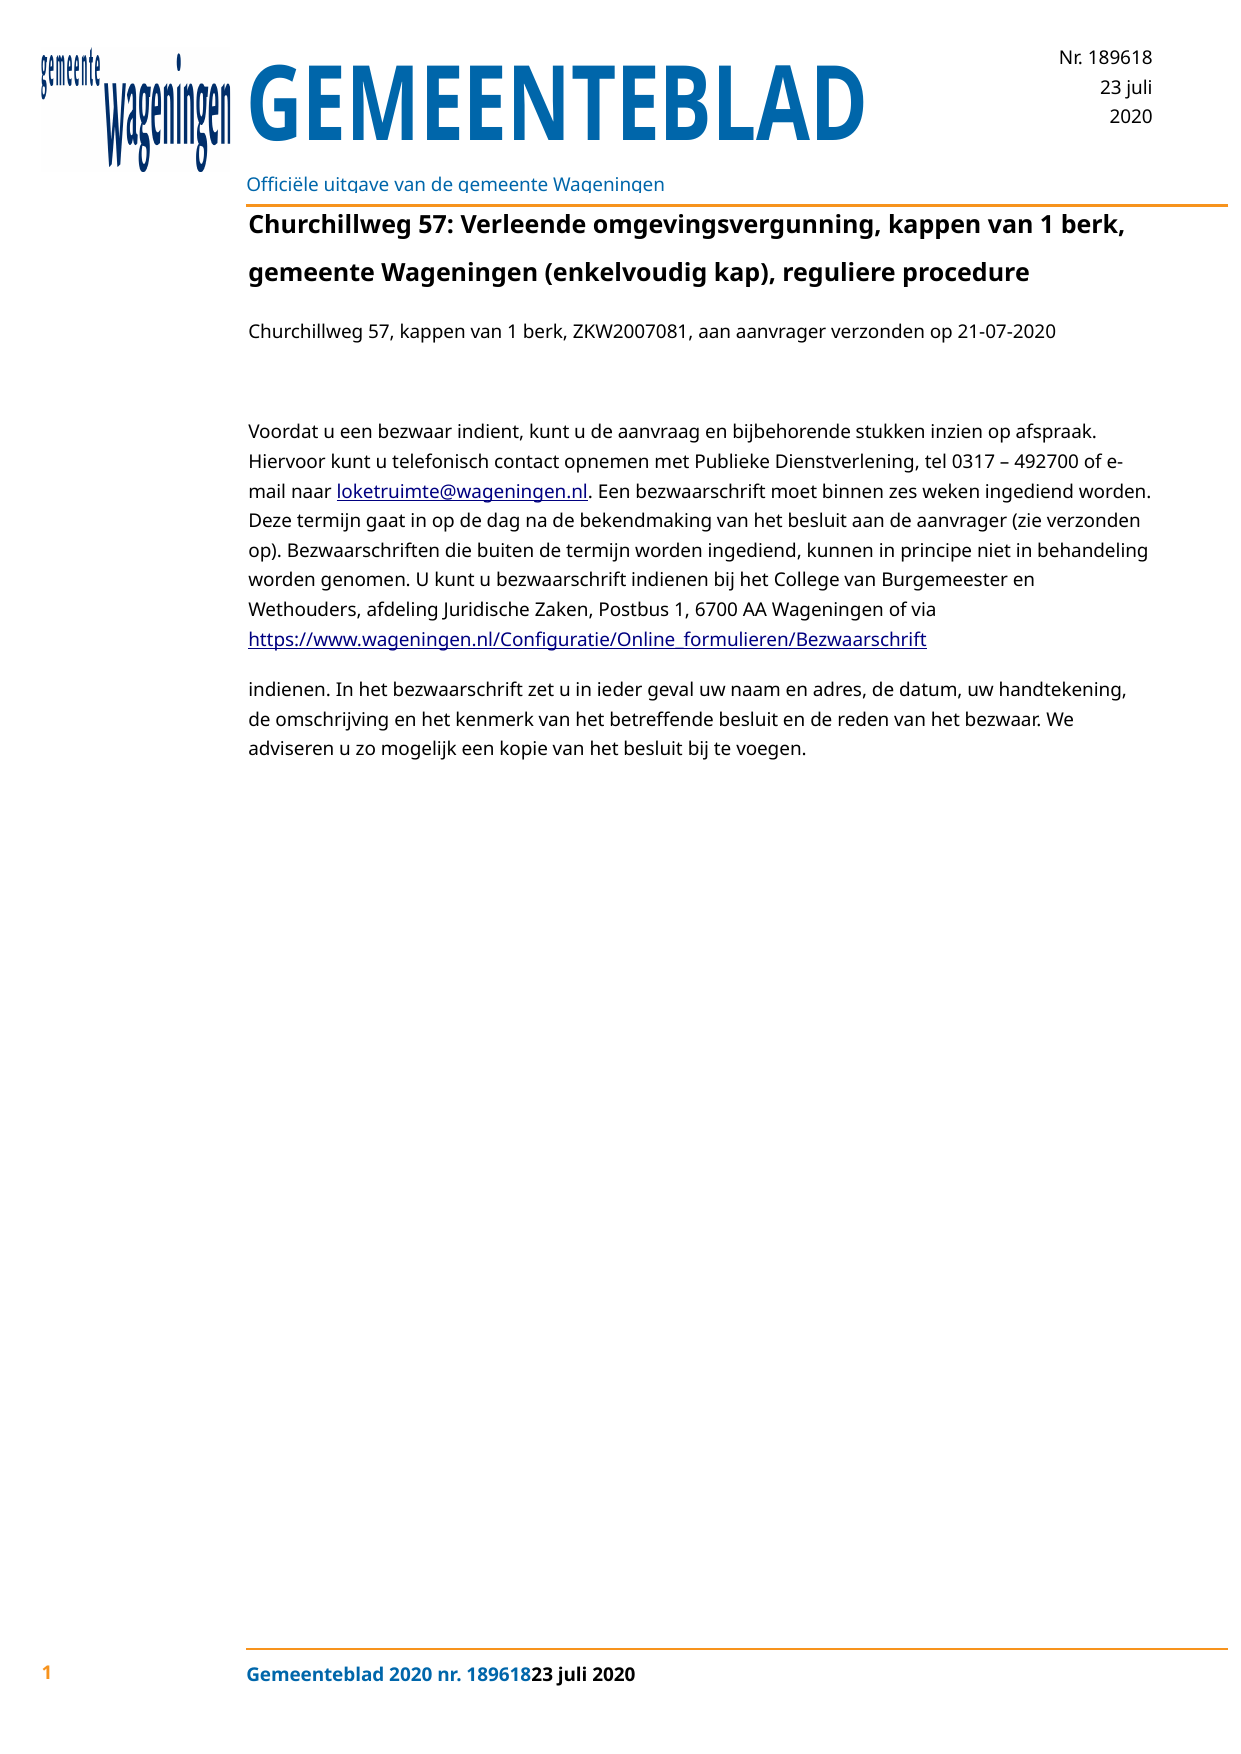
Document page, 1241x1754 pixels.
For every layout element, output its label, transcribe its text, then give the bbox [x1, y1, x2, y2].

text Churchillweg 57: Verleende omgevingsvergunning, kappen van 1 berk, gemeente Wageningen (enkelvoudig kap), reguliere procedure [248, 207, 1152, 288]
text Churchillweg 57, kappen van 1 berk, ZKW2007081, aan aanvrager verzonden op 21-07-2020 [248, 318, 1152, 344]
text Voordat u een bezwaar indient, kunt u de aanvraag en bijbehorende stukken inzien op afspraak. Hiervoor kunt u telefonisch contact opnemen met Publieke Dienstverlening, tel 0317 – 492700 of e-mail naar loketruimte@wageningen.nl. Een bezwaarschrift moet binnen zes weken ingediend worden. Deze termijn gaat in op de dag na de bekendmaking van het besluit aan de aanvrager (zie verzonden op). Bezwaarschriften die buiten de termijn worden ingediend, kunnen in principe niet in behandeling worden genomen. U kunt u bezwaarschrift indienen bij het College van Burgemeester en Wethouders, afdeling Juridische Zaken, Postbus 1, 6700 AA Wageningen of via https://www.wageningen.nl/Configuratie/Online_formulieren/Bezwaarschrift [248, 419, 1152, 652]
picture [41, 47, 231, 172]
text indienen. In het bezwaarschrift zet u in ieder geval uw naam en adres, de datum, uw handtekening, de omschrijving en het kenmerk van het betreffende besluit en de reden van het bezwaar. We adviseren u zo mogelijk een kopie van het besluit bij te voegen. [248, 676, 1152, 761]
